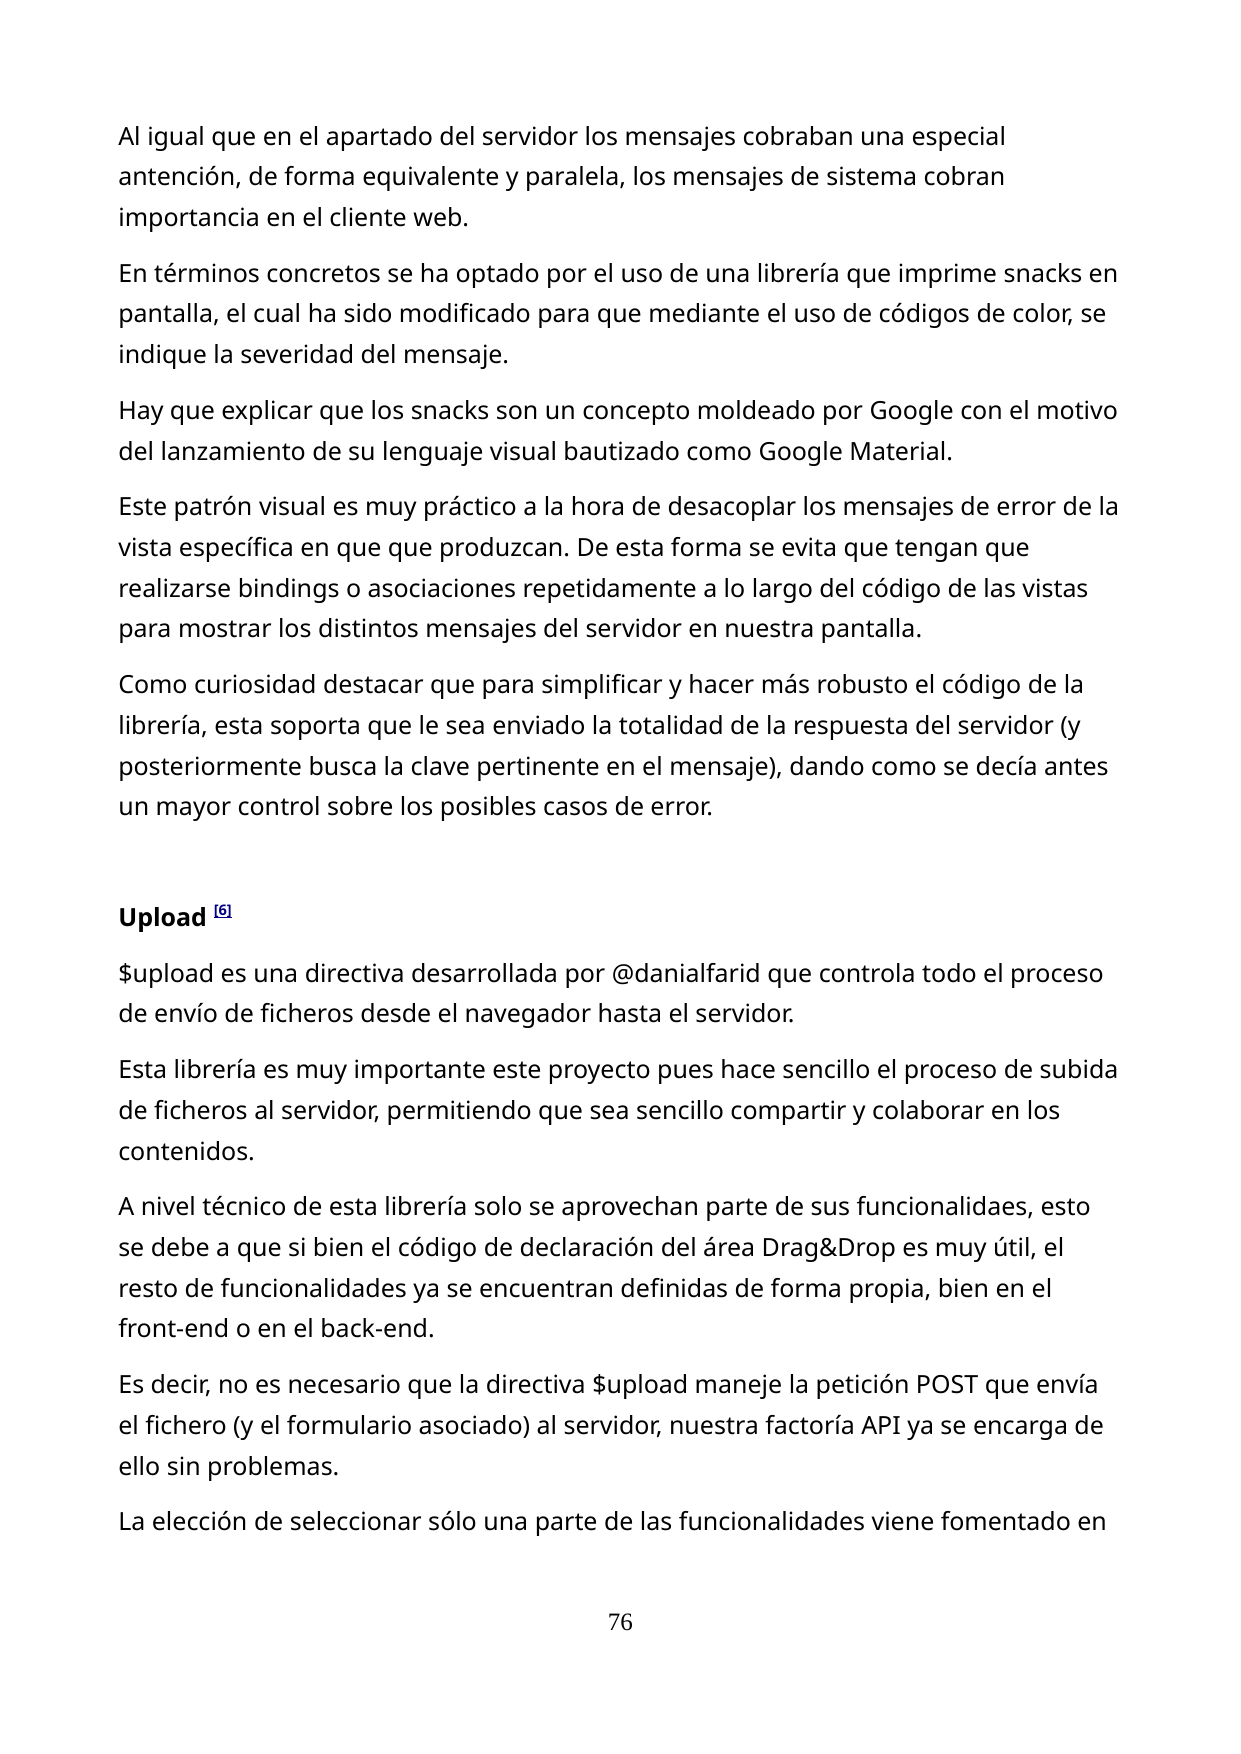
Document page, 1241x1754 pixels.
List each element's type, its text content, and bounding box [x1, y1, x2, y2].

text Upload [6] [118, 900, 1122, 934]
text La elección de seleccionar sólo una parte de las funcionalidades viene fomentado en [118, 1503, 1122, 1538]
text A nivel técnico de esta librería solo se aprovechan parte de sus funcionalidaes, esto se debe a que si bien el código de declaración del área Drag&Drop es muy útil, el resto de funcionalidades ya se encuentran definidas de forma propia, bien en el front-end o en el back-end. [118, 1188, 1122, 1345]
text Es decir, no es necesario que la directiva $upload maneje la petición POST que envía el fichero (y el formulario asociado) al servidor, nuestra factoría API ya se encarga de ello sin problemas. [118, 1366, 1122, 1482]
text $upload es una directiva desarrollada por @danialfarid que controla todo el proceso de envío de ficheros desde el navegador hasta el servidor. [118, 955, 1122, 1030]
text Esta librería es muy importante este proyecto pues hace sencillo el proceso de subida de ficheros al servidor, permitiendo que sea sencillo compartir y colaborar en los contenidos. [118, 1051, 1122, 1167]
text Como curiosidad destacar que para simplificar y hacer más robusto el código de la librería, esta soporta que le sea enviado la totalidad de la respuesta del servidor (y posteriormente busca la clave pertinente en el mensaje), dando como se decía antes un mayor control sobre los posibles casos de error. [118, 666, 1122, 823]
text Este patrón visual es muy práctico a la hora de desacoplar los mensajes de error de la vista específica en que que produzcan. De esta forma se evita que tengan que realizarse bindings o asociaciones repetidamente a lo largo del código de las vistas para mostrar los distintos mensajes del servidor en nuestra pantalla. [118, 488, 1122, 645]
text Hay que explicar que los snacks son un concepto moldeado por Google con el motivo del lanzamiento de su lenguaje visual bautizado como Google Material. [118, 392, 1122, 467]
text En términos concretos se ha optado por el uso de una librería que imprime snacks en pantalla, el cual ha sido modificado para que mediante el uso de códigos de color, se indique la severidad del mensaje. [118, 255, 1122, 371]
text Al igual que en el apartado del servidor los mensajes cobraban una especial antención, de forma equivalente y paralela, los mensajes de sistema cobran importancia en el cliente web. [118, 118, 1122, 234]
